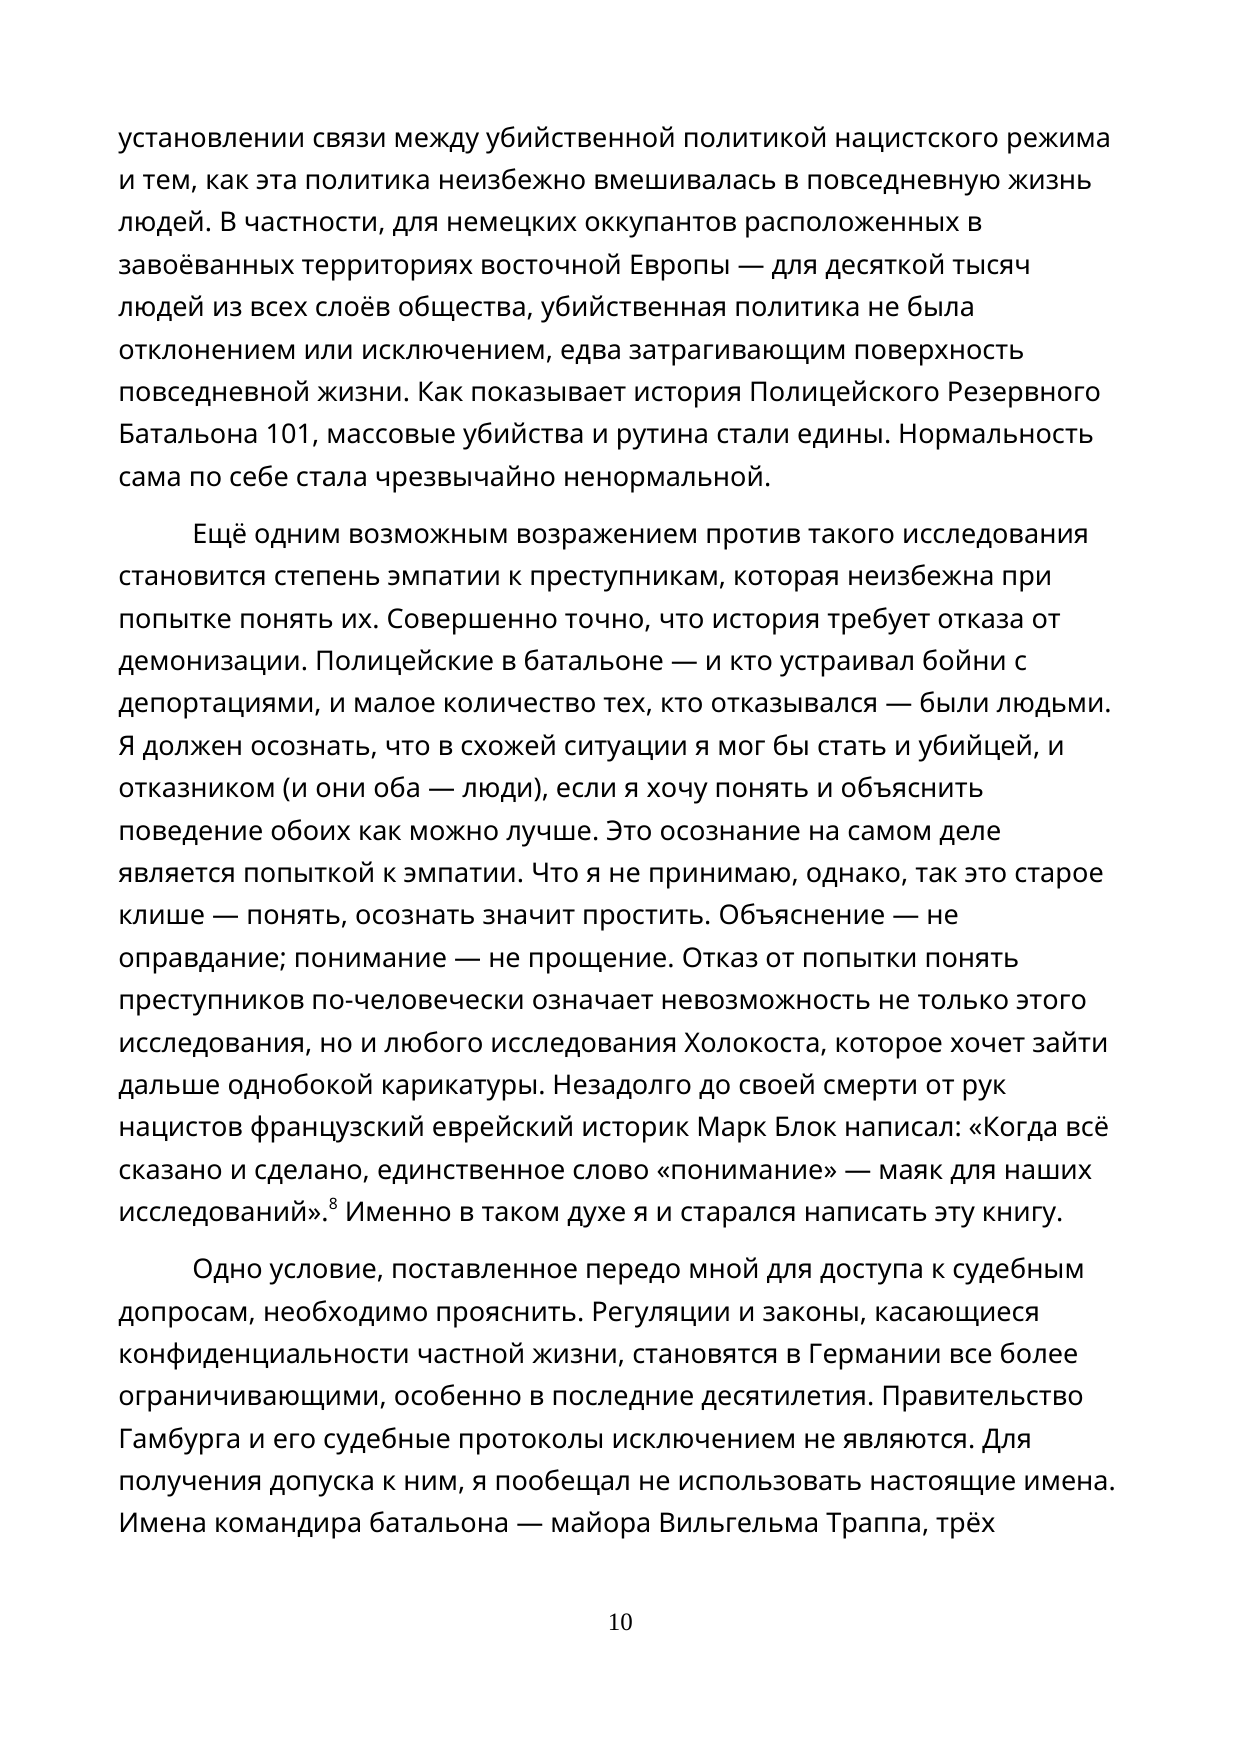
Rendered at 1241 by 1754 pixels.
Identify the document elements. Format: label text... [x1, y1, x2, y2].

text Ещё одним возможным возражением против такого исследования становится степень эмпатии к преступникам, которая неизбежна при попытке понять их. Совершенно точно, что история требует отказа от демонизации. Полицейские в батальоне — и кто устраивал бойни с депортациями, и малое количество тех, кто отказывался — были людьми. Я должен осознать, что в схожей ситуации я мог бы стать и убийцей, и отказником (и они оба — люди), если я хочу понять и объяснить поведение обоих как можно лучше. Это осознание на самом деле является попыткой к эмпатии. Что я не принимаю, однако, так это старое клише — понять, осознать значит простить. Объяснение — не оправдание; понимание — не прощение. Отказ от попытки понять преступников по-человечески означает невозможность не только этого исследования, но и любого исследования Холокоста, которое хочет зайти дальше однобокой карикатуры. Незадолго до своей смерти от рук нацистов французский еврейский историк Марк Блок написал: «Когда всё сказано и сделано, единственное слово «понимание» — маяк для наших исследований». Именно в таком духе я и старался написать эту книгу. [118, 514, 1122, 1229]
text Одно условие, поставленное передо мной для доступа к судебным допросам, необходимо прояснить. Регуляции и законы, касающиеся конфиденциальности частной жизни, становятся в Германии все более ограничивающими, особенно в последние десятилетия. Правительство Гамбурга и его судебные протоколы исключением не являются. Для получения допуска к ним, я пообещал не использовать настоящие имена. Имена командира батальона — майора Вильгельма Траппа, трёх [118, 1249, 1122, 1541]
text установлении связи между убийственной политикой нацистского режима и тем, как эта политика неизбежно вмешивалась в повседневную жизнь людей. В частности, для немецких оккупантов расположенных в завоёванных территориях восточной Европы — для десяткой тысяч людей из всех слоёв общества, убийственная политика не была отклонением или исключением, едва затрагивающим поверхность повседневной жизни. Как показывает история Полицейского Резервного Батальона 101, массовые убийства и рутина стали едины. Нормальность сама по себе стала чрезвычайно ненормальной. [118, 118, 1122, 494]
